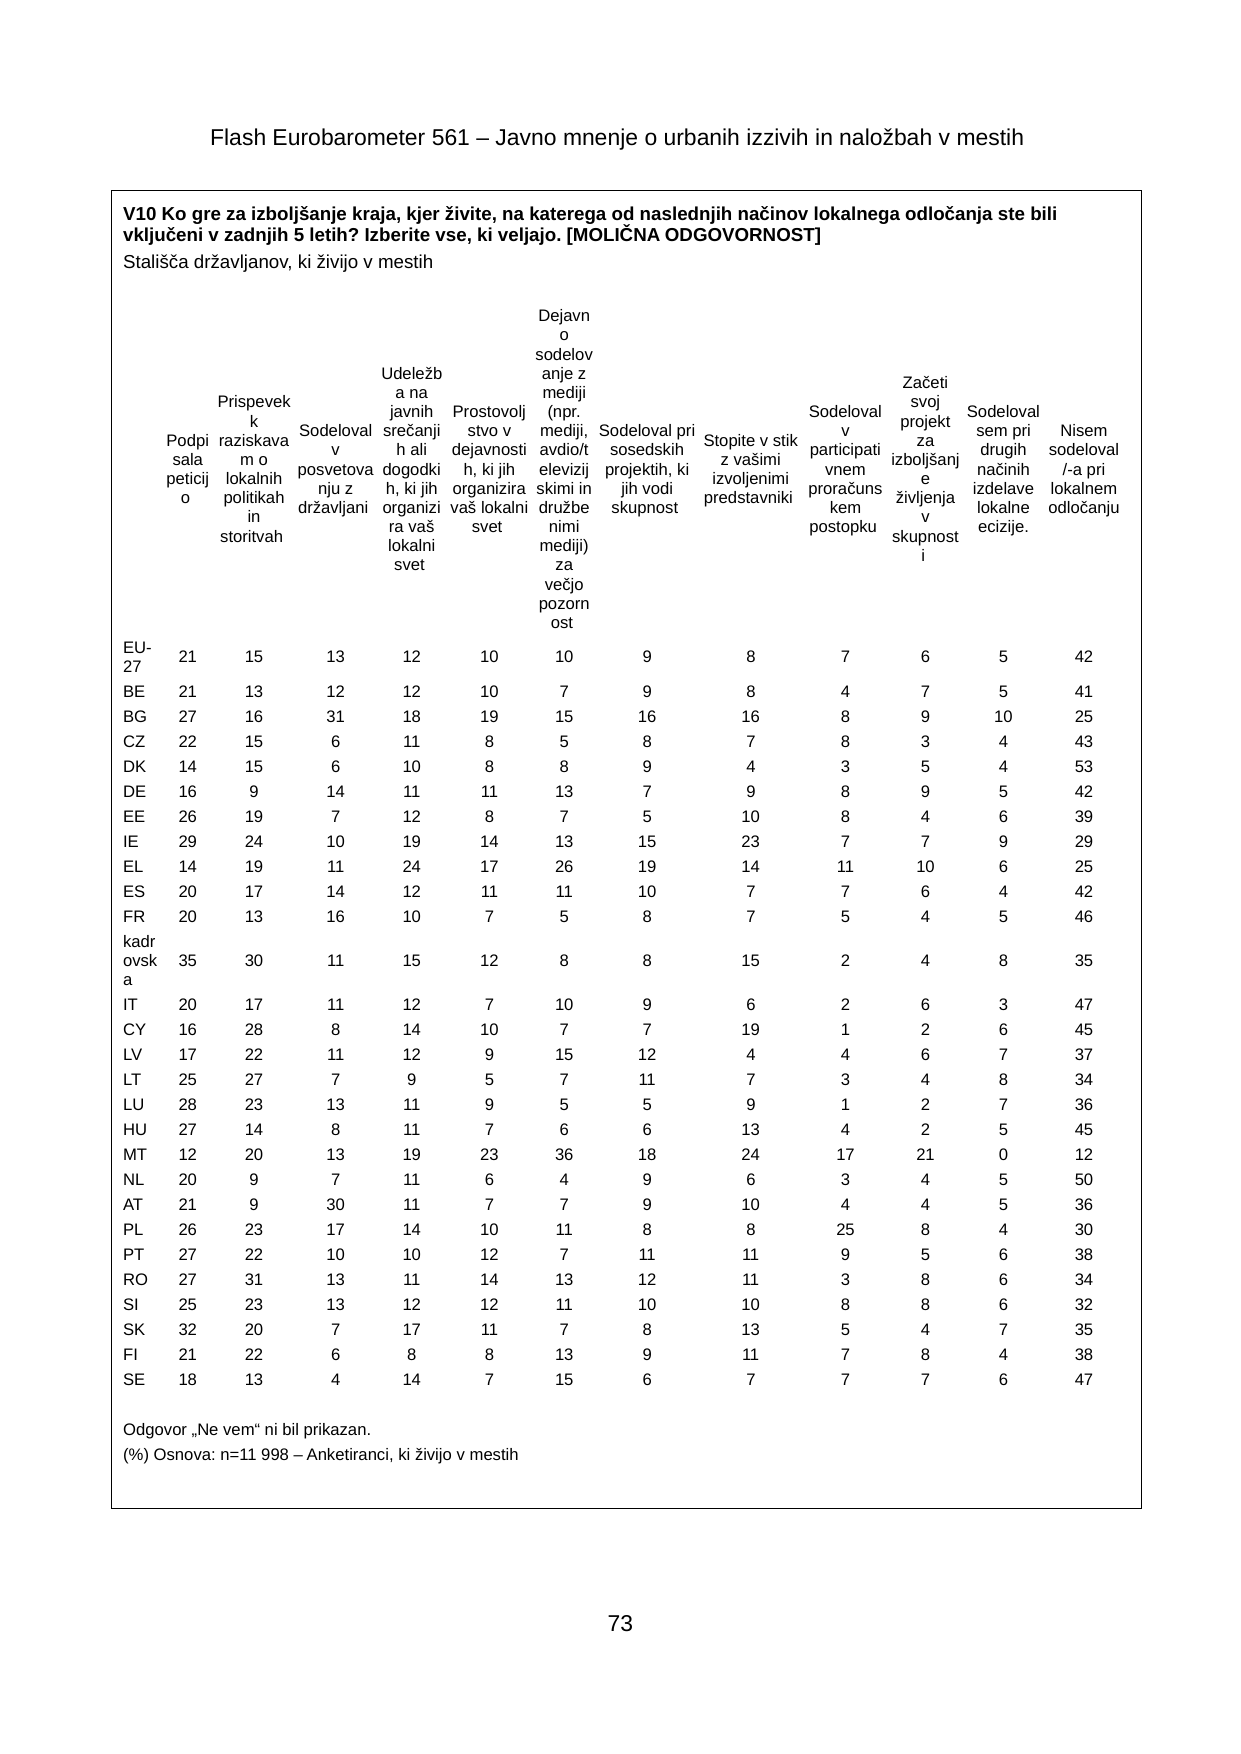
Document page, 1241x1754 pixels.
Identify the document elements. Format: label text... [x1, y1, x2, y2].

table_cell 18 [377, 704, 446, 729]
table_cell 15 [532, 1367, 596, 1392]
table_cell FR [120, 904, 161, 929]
table_cell [377, 276, 446, 303]
table_cell 9 [596, 679, 698, 704]
table_cell 7 [698, 879, 803, 904]
table_cell 13 [214, 1367, 294, 1392]
table_cell (%) Osnova: n=11 998 – Anketiranci, ki živijo v mestih [120, 1442, 1124, 1467]
table_cell 4 [963, 1217, 1043, 1242]
table_cell 8 [888, 1292, 963, 1317]
table_cell 22 [161, 729, 213, 754]
table_cell 30 [214, 929, 294, 992]
table_cell 9 [963, 829, 1043, 854]
table_cell 7 [532, 804, 596, 829]
table_cell 34 [1044, 1067, 1124, 1092]
table_cell 13 [294, 1292, 377, 1317]
table_cell 18 [596, 1142, 698, 1167]
table_cell 14 [214, 1117, 294, 1142]
table_cell 15 [377, 929, 446, 992]
table_cell 8 [803, 704, 887, 729]
table_cell 6 [963, 1267, 1043, 1292]
table_cell 6 [963, 1242, 1043, 1267]
table_cell 26 [161, 804, 213, 829]
table_cell BG [120, 704, 161, 729]
table_cell 8 [596, 729, 698, 754]
table_cell Začeti svoj projekt za izboljšanje življenja v skupnosti [888, 303, 963, 635]
table_cell [214, 276, 294, 303]
table_cell 11 [446, 879, 532, 904]
table_cell 10 [963, 704, 1043, 729]
table_cell 7 [803, 1342, 887, 1367]
table_cell 17 [803, 1142, 887, 1167]
table_cell 11 [532, 879, 596, 904]
table_cell [377, 1392, 446, 1417]
table_cell [161, 276, 213, 303]
table_cell 4 [963, 879, 1043, 904]
table_cell Dejavno sodelovanje z mediji (npr. mediji, avdio/televizijskimi in družbenimi mediji) za večjo pozornost [532, 303, 596, 635]
table_cell Odgovor „Ne vem“ ni bil prikazan. [120, 1417, 1124, 1442]
table_cell 5 [803, 1317, 887, 1342]
table_cell 36 [1044, 1192, 1124, 1217]
table_cell 31 [294, 704, 377, 729]
table_cell 8 [596, 1217, 698, 1242]
table_cell 8 [532, 929, 596, 992]
table_cell 9 [596, 1167, 698, 1192]
table_cell 45 [1044, 1017, 1124, 1042]
table_cell 7 [803, 635, 887, 679]
table_cell 6 [698, 992, 803, 1017]
table_cell 23 [214, 1092, 294, 1117]
table_cell 9 [446, 1092, 532, 1117]
table_cell [888, 1392, 963, 1417]
table_cell 8 [532, 754, 596, 779]
table_cell 4 [698, 754, 803, 779]
table_header V10 Ko gre za izboljšanje kraja, kjer živite, na katerega od naslednjih načinov lokalnega odločanja ste bili vključeni v zadnjih 5 letih? Izberite vse, ki veljajo. [MOLIČNA ODGOVORNOST] [120, 199, 1124, 248]
table_cell [120, 276, 161, 303]
table_cell 7 [446, 1367, 532, 1392]
table_cell 4 [698, 1042, 803, 1067]
table_cell 11 [294, 992, 377, 1017]
table_cell [596, 276, 698, 303]
table_cell PL [120, 1217, 161, 1242]
table_cell 25 [803, 1217, 887, 1242]
table_cell 4 [888, 1317, 963, 1342]
table_cell 47 [1044, 1367, 1124, 1392]
table_cell Udeležba na javnih srečanjih ali dogodkih, ki jih organizira vaš lokalni svet [377, 303, 446, 635]
table_cell 30 [294, 1192, 377, 1217]
table_cell 8 [596, 929, 698, 992]
table_cell 46 [1044, 904, 1124, 929]
table_cell 7 [803, 829, 887, 854]
table_cell 24 [698, 1142, 803, 1167]
table_cell 8 [803, 729, 887, 754]
table_cell AT [120, 1192, 161, 1217]
table_cell 7 [532, 1067, 596, 1092]
table_cell 8 [446, 754, 532, 779]
table_cell HU [120, 1117, 161, 1142]
table_cell 4 [888, 1067, 963, 1092]
table_cell 15 [596, 829, 698, 854]
table_cell [963, 276, 1043, 303]
table_cell 21 [161, 1192, 213, 1217]
table_cell 9 [596, 1192, 698, 1217]
table_cell BE [120, 679, 161, 704]
table_cell 6 [698, 1167, 803, 1192]
table_cell [888, 276, 963, 303]
table_cell 14 [294, 779, 377, 804]
table_cell 4 [888, 929, 963, 992]
table_cell 10 [698, 1292, 803, 1317]
table_cell 8 [698, 635, 803, 679]
table_cell Stopite v stik z vašimi izvoljenimi predstavniki [698, 303, 803, 635]
table_cell 22 [214, 1242, 294, 1267]
table_cell 32 [1044, 1292, 1124, 1317]
table_cell 11 [698, 1242, 803, 1267]
table_cell [698, 1392, 803, 1417]
table_cell 7 [698, 1367, 803, 1392]
table_cell 6 [963, 804, 1043, 829]
table_cell 5 [803, 904, 887, 929]
table_cell 7 [803, 879, 887, 904]
table_cell [596, 1392, 698, 1417]
table_cell 10 [596, 1292, 698, 1317]
table_cell 17 [377, 1317, 446, 1342]
table_cell 12 [596, 1267, 698, 1292]
table_cell 7 [446, 992, 532, 1017]
table_cell 13 [532, 1267, 596, 1292]
table_cell [294, 1392, 377, 1417]
table_cell 5 [963, 904, 1043, 929]
table_cell Sodeloval v posvetovanju z državljani [294, 303, 377, 635]
table_cell 30 [1044, 1217, 1124, 1242]
table_cell 17 [446, 854, 532, 879]
table_cell 15 [698, 929, 803, 992]
table_cell [803, 276, 887, 303]
table_cell 4 [803, 1192, 887, 1217]
table_cell 5 [888, 754, 963, 779]
table_cell 3 [803, 1067, 887, 1092]
table_cell 5 [963, 1192, 1043, 1217]
table_cell 9 [698, 1092, 803, 1117]
table_cell 6 [963, 1367, 1043, 1392]
table_cell 35 [1044, 929, 1124, 992]
table_cell 5 [963, 779, 1043, 804]
table_cell MT [120, 1142, 161, 1167]
table_cell EL [120, 854, 161, 879]
table_cell 4 [888, 1192, 963, 1217]
table_cell 4 [803, 1117, 887, 1142]
table_cell 11 [596, 1067, 698, 1092]
table_cell 36 [532, 1142, 596, 1167]
table_cell 8 [446, 1342, 532, 1367]
table_cell 23 [214, 1292, 294, 1317]
table_cell 25 [1044, 854, 1124, 879]
table_cell 4 [963, 1342, 1043, 1367]
table_cell 14 [377, 1017, 446, 1042]
table_cell EU-27 [120, 635, 161, 679]
table_cell 10 [888, 854, 963, 879]
table_cell 21 [161, 679, 213, 704]
table_cell 16 [161, 779, 213, 804]
table_cell 20 [214, 1142, 294, 1167]
table_cell 8 [446, 804, 532, 829]
table_cell Sodeloval sem pri drugih načinih izdelave lokalne ecizije. [963, 303, 1043, 635]
table_cell NL [120, 1167, 161, 1192]
table_cell Sodeloval v participativnem proračunskem postopku [803, 303, 887, 635]
table_cell 7 [888, 829, 963, 854]
table_cell 21 [888, 1142, 963, 1167]
table_cell 4 [532, 1167, 596, 1192]
table_cell LT [120, 1067, 161, 1092]
table_cell 14 [377, 1217, 446, 1242]
table_cell 4 [888, 1167, 963, 1192]
table_cell 25 [161, 1067, 213, 1092]
table_cell 11 [294, 854, 377, 879]
table_cell 12 [377, 1042, 446, 1067]
table_cell 15 [214, 635, 294, 679]
table_cell 35 [161, 929, 213, 992]
table_cell 13 [532, 779, 596, 804]
table_cell 7 [446, 1117, 532, 1142]
table_cell 5 [963, 679, 1043, 704]
table_cell 12 [377, 679, 446, 704]
table_cell 7 [698, 729, 803, 754]
table_cell 38 [1044, 1342, 1124, 1367]
table_cell 3 [803, 1267, 887, 1292]
table_cell 10 [698, 1192, 803, 1217]
table_cell 11 [294, 1042, 377, 1067]
table_cell 7 [532, 1192, 596, 1217]
table_cell 4 [963, 729, 1043, 754]
table_cell 10 [446, 679, 532, 704]
table_cell 17 [214, 992, 294, 1017]
table_cell 37 [1044, 1042, 1124, 1067]
table_cell 3 [803, 754, 887, 779]
table_cell 13 [698, 1117, 803, 1142]
table_cell 10 [294, 829, 377, 854]
table_cell 10 [446, 635, 532, 679]
table_cell 14 [698, 854, 803, 879]
table_cell [963, 1392, 1043, 1417]
table_cell 7 [532, 1017, 596, 1042]
table_cell 17 [161, 1042, 213, 1067]
table_cell 8 [596, 1317, 698, 1342]
table_cell 7 [532, 1242, 596, 1267]
table_cell 8 [888, 1267, 963, 1292]
table_cell 4 [803, 679, 887, 704]
table_cell [446, 276, 532, 303]
table_cell 7 [294, 804, 377, 829]
table_cell [214, 1392, 294, 1417]
table_cell Prostovoljstvo v dejavnostih, ki jih organizira vaš lokalni svet [446, 303, 532, 635]
table_cell 11 [596, 1242, 698, 1267]
table_cell 10 [377, 1242, 446, 1267]
table_cell 9 [214, 1167, 294, 1192]
table_cell [698, 276, 803, 303]
table_cell 8 [698, 1217, 803, 1242]
table_cell 8 [446, 729, 532, 754]
table_cell 6 [532, 1117, 596, 1142]
table_cell 7 [294, 1317, 377, 1342]
table_cell 42 [1044, 635, 1124, 679]
table_cell IE [120, 829, 161, 854]
table_cell 19 [698, 1017, 803, 1042]
table_cell 14 [377, 1367, 446, 1392]
table_cell 35 [1044, 1317, 1124, 1342]
table_cell 12 [161, 1142, 213, 1167]
table_cell DE [120, 779, 161, 804]
table_cell 20 [161, 879, 213, 904]
table_cell 15 [214, 729, 294, 754]
table_cell 12 [377, 804, 446, 829]
table_cell ES [120, 879, 161, 904]
table_cell 7 [698, 904, 803, 929]
table_cell 23 [698, 829, 803, 854]
table_cell CZ [120, 729, 161, 754]
table_cell Nisem sodeloval/-a pri lokalnem odločanju [1044, 303, 1124, 635]
table_cell 19 [377, 829, 446, 854]
table_cell 3 [888, 729, 963, 754]
table_cell 9 [446, 1042, 532, 1067]
table_cell IT [120, 992, 161, 1017]
table_cell 5 [596, 1092, 698, 1117]
table_cell RO [120, 1267, 161, 1292]
table_cell 10 [377, 754, 446, 779]
table_cell 6 [294, 1342, 377, 1367]
table_cell 8 [803, 804, 887, 829]
table_cell 10 [446, 1217, 532, 1242]
table_cell 29 [1044, 829, 1124, 854]
table_cell 7 [532, 679, 596, 704]
table_cell 6 [888, 879, 963, 904]
table_cell 7 [294, 1067, 377, 1092]
table_cell 11 [377, 1092, 446, 1117]
table_cell [1044, 1392, 1124, 1417]
table_cell 12 [294, 679, 377, 704]
table_cell 16 [161, 1017, 213, 1042]
table_cell 15 [532, 704, 596, 729]
table_cell 16 [214, 704, 294, 729]
table_cell 17 [294, 1217, 377, 1242]
table_cell 9 [888, 704, 963, 729]
table_cell 16 [698, 704, 803, 729]
table_cell 8 [294, 1117, 377, 1142]
table_cell 19 [446, 704, 532, 729]
table_cell 11 [377, 1192, 446, 1217]
table_cell 12 [377, 992, 446, 1017]
table_cell 9 [596, 992, 698, 1017]
table_cell 19 [214, 804, 294, 829]
table_cell 2 [803, 929, 887, 992]
table_cell 7 [803, 1367, 887, 1392]
table_cell 5 [596, 804, 698, 829]
table_cell 10 [596, 879, 698, 904]
table_cell 45 [1044, 1117, 1124, 1142]
table_cell 14 [446, 829, 532, 854]
table_cell 27 [214, 1067, 294, 1092]
table_cell 11 [803, 854, 887, 879]
table_cell 2 [888, 1017, 963, 1042]
table_cell 11 [532, 1217, 596, 1242]
table_cell 8 [803, 1292, 887, 1317]
table_cell 12 [446, 1292, 532, 1317]
table_cell [161, 1392, 213, 1417]
table_cell LU [120, 1092, 161, 1117]
table_cell PT [120, 1242, 161, 1267]
table_cell 4 [888, 904, 963, 929]
table_cell 9 [214, 779, 294, 804]
table_cell 5 [963, 1167, 1043, 1192]
table_cell 13 [294, 1142, 377, 1167]
table_cell 8 [963, 929, 1043, 992]
table_cell 42 [1044, 779, 1124, 804]
table_cell 14 [294, 879, 377, 904]
table_cell [446, 1392, 532, 1417]
table_cell 19 [377, 1142, 446, 1167]
table_cell 28 [161, 1092, 213, 1117]
table_cell 50 [1044, 1167, 1124, 1192]
table_cell 27 [161, 704, 213, 729]
table_cell SE [120, 1367, 161, 1392]
table_cell 12 [446, 1242, 532, 1267]
table_cell 11 [377, 779, 446, 804]
table_cell 12 [596, 1042, 698, 1067]
table_cell 1 [803, 1017, 887, 1042]
table_cell 10 [446, 1017, 532, 1042]
table_cell [294, 276, 377, 303]
table_cell 22 [214, 1042, 294, 1067]
table_cell kadrovska [120, 929, 161, 992]
table_cell 4 [294, 1367, 377, 1392]
table_cell 18 [161, 1367, 213, 1392]
table_cell 7 [963, 1042, 1043, 1067]
table_cell 11 [446, 1317, 532, 1342]
table_cell [803, 1392, 887, 1417]
table_cell 7 [963, 1092, 1043, 1117]
table_cell 11 [698, 1342, 803, 1367]
table_cell 24 [214, 829, 294, 854]
table_cell 11 [377, 1167, 446, 1192]
table_cell 22 [214, 1342, 294, 1367]
table_cell 10 [294, 1242, 377, 1267]
table_cell 8 [698, 679, 803, 704]
table_cell 10 [532, 992, 596, 1017]
table_cell 6 [963, 1017, 1043, 1042]
table_cell 13 [214, 679, 294, 704]
table_cell 7 [888, 679, 963, 704]
table_cell 7 [698, 1067, 803, 1092]
table_cell 34 [1044, 1267, 1124, 1292]
table_cell EE [120, 804, 161, 829]
table_cell 7 [446, 1192, 532, 1217]
table_cell 10 [532, 635, 596, 679]
table_cell 20 [161, 1167, 213, 1192]
table_cell 6 [888, 635, 963, 679]
table_cell 36 [1044, 1092, 1124, 1117]
table_cell FI [120, 1342, 161, 1367]
table_cell 5 [532, 729, 596, 754]
table_cell 11 [532, 1292, 596, 1317]
table_cell 6 [294, 754, 377, 779]
table_cell 9 [698, 779, 803, 804]
table_cell [532, 1392, 596, 1417]
table_cell 8 [377, 1342, 446, 1367]
table_cell 2 [888, 1117, 963, 1142]
table_cell 6 [596, 1367, 698, 1392]
table_cell 31 [214, 1267, 294, 1292]
table_cell 3 [963, 992, 1043, 1017]
table_cell 9 [596, 1342, 698, 1367]
table_cell 26 [532, 854, 596, 879]
table_cell 29 [161, 829, 213, 854]
table_cell Podpisala peticijo [161, 303, 213, 635]
table_cell 15 [532, 1042, 596, 1067]
table_cell 47 [1044, 992, 1124, 1017]
table_cell 4 [963, 754, 1043, 779]
table_cell 5 [963, 635, 1043, 679]
table_cell 27 [161, 1117, 213, 1142]
table_cell Stališča državljanov, ki živijo v mestih [120, 248, 1124, 276]
table_cell 7 [888, 1367, 963, 1392]
table_cell 6 [888, 992, 963, 1017]
table_cell 27 [161, 1242, 213, 1267]
table_cell 12 [377, 635, 446, 679]
table_cell 53 [1044, 754, 1124, 779]
table_cell 32 [161, 1317, 213, 1342]
table_cell 6 [963, 1292, 1043, 1317]
table_cell 5 [532, 1092, 596, 1117]
table_cell 5 [888, 1242, 963, 1267]
table_cell 9 [214, 1192, 294, 1217]
table_cell SI [120, 1292, 161, 1317]
table_cell 13 [532, 829, 596, 854]
table_cell 19 [596, 854, 698, 879]
table_cell LV [120, 1042, 161, 1067]
table_cell 2 [888, 1092, 963, 1117]
table_cell 2 [803, 992, 887, 1017]
table_cell 7 [446, 904, 532, 929]
table_cell [120, 303, 161, 635]
table_cell 3 [803, 1167, 887, 1192]
table_cell 17 [214, 879, 294, 904]
table_cell 6 [596, 1117, 698, 1142]
table_cell 38 [1044, 1242, 1124, 1267]
table_cell 7 [294, 1167, 377, 1192]
table_cell [120, 1392, 161, 1417]
table_cell [1044, 276, 1124, 303]
table_cell 10 [698, 804, 803, 829]
table_cell 8 [596, 904, 698, 929]
table_cell 12 [377, 1292, 446, 1317]
table_cell 25 [1044, 704, 1124, 729]
table_cell 5 [963, 1117, 1043, 1142]
table_cell 14 [161, 754, 213, 779]
table_cell 4 [803, 1042, 887, 1067]
table_cell 11 [377, 729, 446, 754]
table_cell 5 [446, 1067, 532, 1092]
table_cell 11 [377, 1267, 446, 1292]
table_cell Sodeloval pri sosedskih projektih, ki jih vodi skupnost [596, 303, 698, 635]
table_cell 14 [446, 1267, 532, 1292]
table_cell 24 [377, 854, 446, 879]
table_cell 23 [446, 1142, 532, 1167]
table_cell 41 [1044, 679, 1124, 704]
table_cell 8 [294, 1017, 377, 1042]
table_cell 11 [446, 779, 532, 804]
table_cell 6 [294, 729, 377, 754]
table_cell 21 [161, 1342, 213, 1367]
table_cell SK [120, 1317, 161, 1342]
table_cell 12 [446, 929, 532, 992]
table_cell 19 [214, 854, 294, 879]
table_cell 20 [161, 904, 213, 929]
table_cell 6 [446, 1167, 532, 1192]
table_cell 10 [377, 904, 446, 929]
table_cell 6 [888, 1042, 963, 1067]
table_cell 21 [161, 635, 213, 679]
table_cell 7 [596, 779, 698, 804]
table_cell CY [120, 1017, 161, 1042]
table_cell 43 [1044, 729, 1124, 754]
table_cell 9 [888, 779, 963, 804]
table_cell 26 [161, 1217, 213, 1242]
table_cell 7 [532, 1317, 596, 1342]
table_cell 20 [161, 992, 213, 1017]
table_cell [532, 276, 596, 303]
table_cell 9 [596, 635, 698, 679]
table_cell 8 [888, 1342, 963, 1367]
table_cell 11 [698, 1267, 803, 1292]
table_cell 12 [1044, 1142, 1124, 1167]
table_cell 9 [377, 1067, 446, 1092]
table_cell 7 [596, 1017, 698, 1042]
table_cell 15 [214, 754, 294, 779]
table_cell 20 [214, 1317, 294, 1342]
table_cell 13 [294, 635, 377, 679]
table_cell 6 [963, 854, 1043, 879]
table_cell 16 [596, 704, 698, 729]
table_cell 8 [803, 779, 887, 804]
table_cell 42 [1044, 879, 1124, 904]
table_cell 11 [377, 1117, 446, 1142]
table_cell 39 [1044, 804, 1124, 829]
table_cell 13 [294, 1092, 377, 1117]
table_cell 13 [294, 1267, 377, 1292]
table_cell 5 [532, 904, 596, 929]
table_cell 1 [803, 1092, 887, 1117]
table_cell 14 [161, 854, 213, 879]
table_cell 13 [214, 904, 294, 929]
table_cell 25 [161, 1292, 213, 1317]
table_cell 9 [803, 1242, 887, 1267]
table_cell 28 [214, 1017, 294, 1042]
table_cell 13 [698, 1317, 803, 1342]
table_cell 7 [963, 1317, 1043, 1342]
table_cell 12 [377, 879, 446, 904]
table_cell 16 [294, 904, 377, 929]
table_cell 11 [294, 929, 377, 992]
table_cell 27 [161, 1267, 213, 1292]
table_cell 8 [963, 1067, 1043, 1092]
table_cell 4 [888, 804, 963, 829]
table_cell Prispevek k raziskavam o lokalnih politikah in storitvah [214, 303, 294, 635]
table_cell 0 [963, 1142, 1043, 1167]
table_cell 9 [596, 754, 698, 779]
table_cell 13 [532, 1342, 596, 1367]
table_cell DK [120, 754, 161, 779]
table_cell 8 [888, 1217, 963, 1242]
table_cell 23 [214, 1217, 294, 1242]
